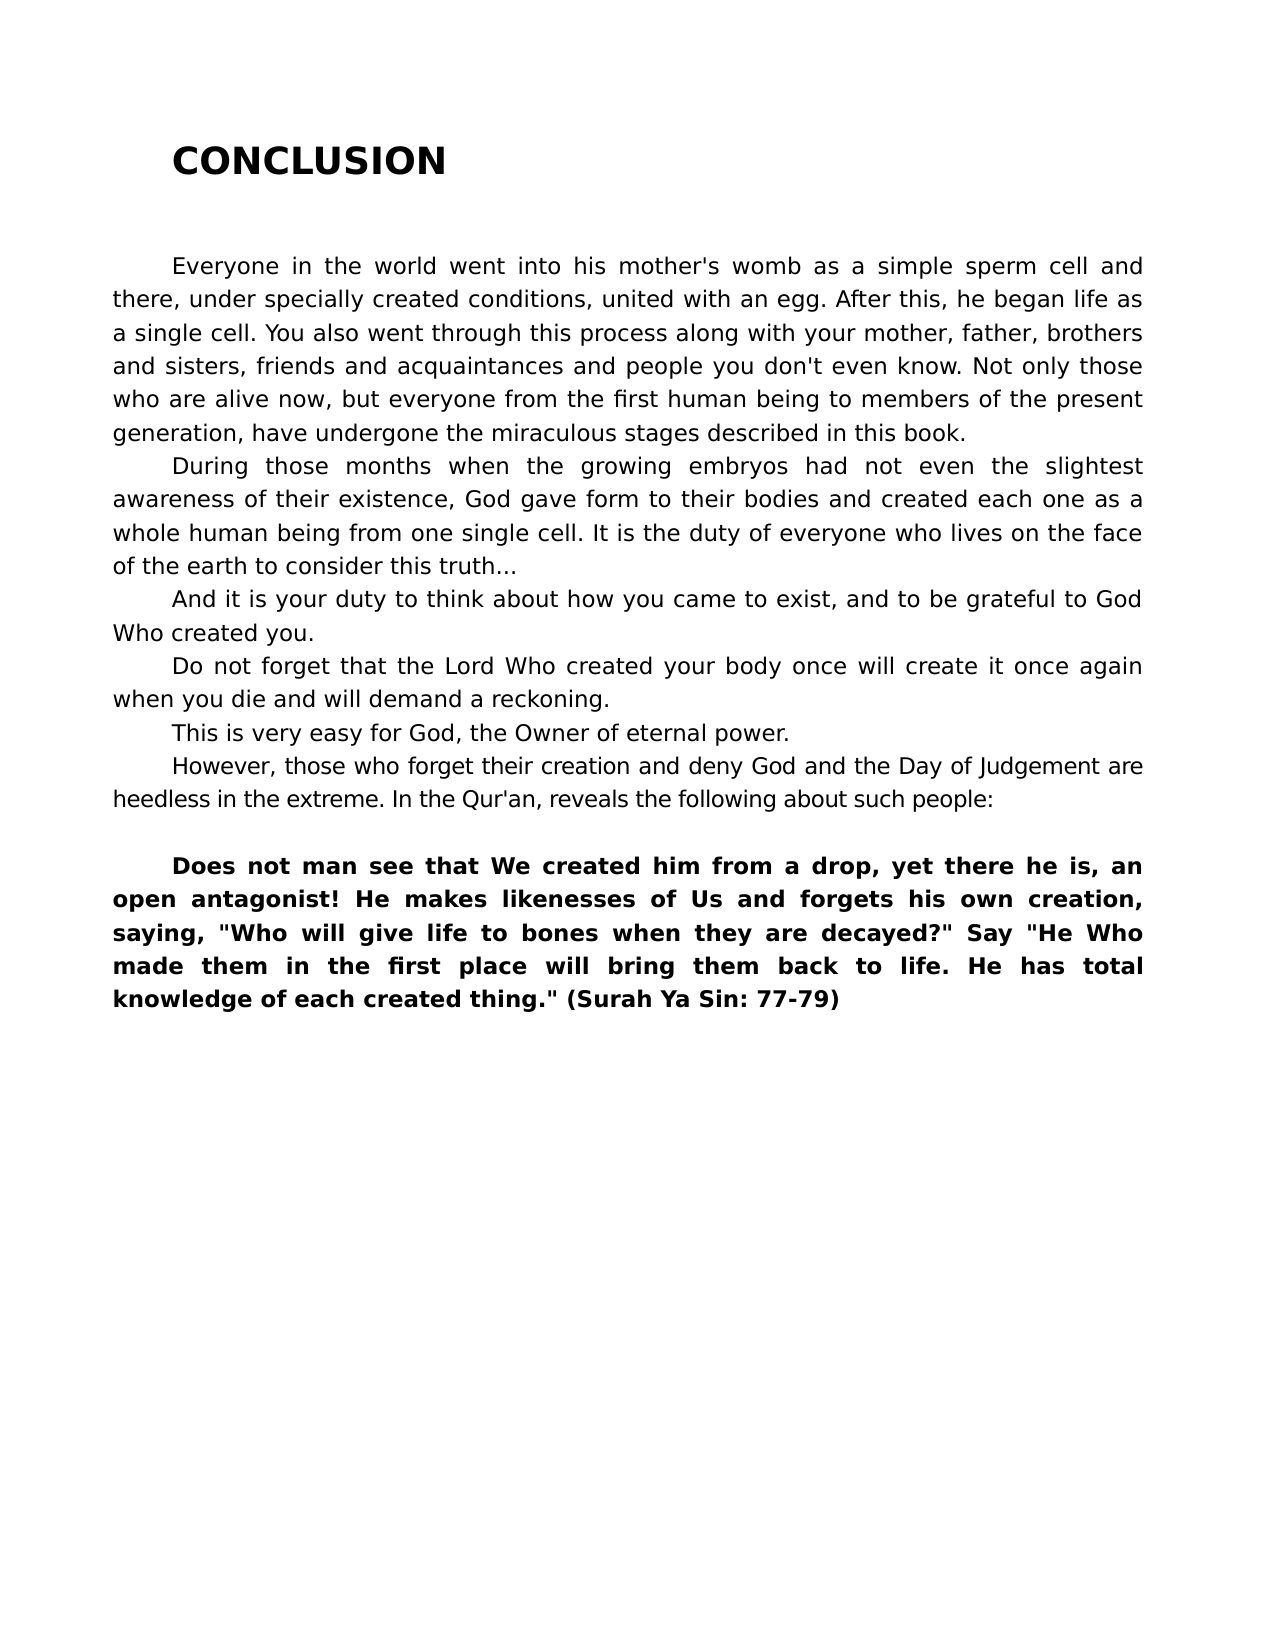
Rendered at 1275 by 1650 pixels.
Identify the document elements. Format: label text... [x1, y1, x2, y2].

text This is very easy for God, the Owner of eternal power. [112, 714, 1145, 748]
text Everyone in the world went into his mother's womb as a simple sperm cell and there, under specially created conditions, united with an egg. After this, he began life as a single cell. You also went through this process along with your mother, father, brothers and sisters, friends and acquaintances and people you don't even know. Not only those who are alive now, but everyone from the first human being to members of the present generation, have undergone the miraculous stages described in this book. [112, 248, 1145, 448]
text During those months when the growing embryos had not even the slightest awareness of their existence, God gave form to their bodies and created each one as a whole human being from one single cell. It is the duty of everyone who lives on the face of the earth to consider this truth... [112, 448, 1145, 581]
text And it is your duty to think about how you came to exist, and to be grateful to God Who created you. [112, 581, 1145, 648]
text Does not man see that We created him from a drop, yet there he is, an open antagonist! He makes likenesses of Us and forgets his own creation, saying, "Who will give life to bones when they are decayed?" Say "He Who made them in the first place will bring them back to life. He has total knowledge of each created thing." (Surah Ya Sin: 77-79) [112, 848, 1145, 1014]
text Do not forget that the Lord Who created your body once will create it once again when you die and will demand a reckoning. [112, 648, 1145, 714]
text However, those who forget their creation and deny God and the Day of Judgement are heedless in the extreme. In the Qur'an, reveals the following about such people: [112, 748, 1145, 814]
text CONCLUSION [112, 148, 1145, 181]
